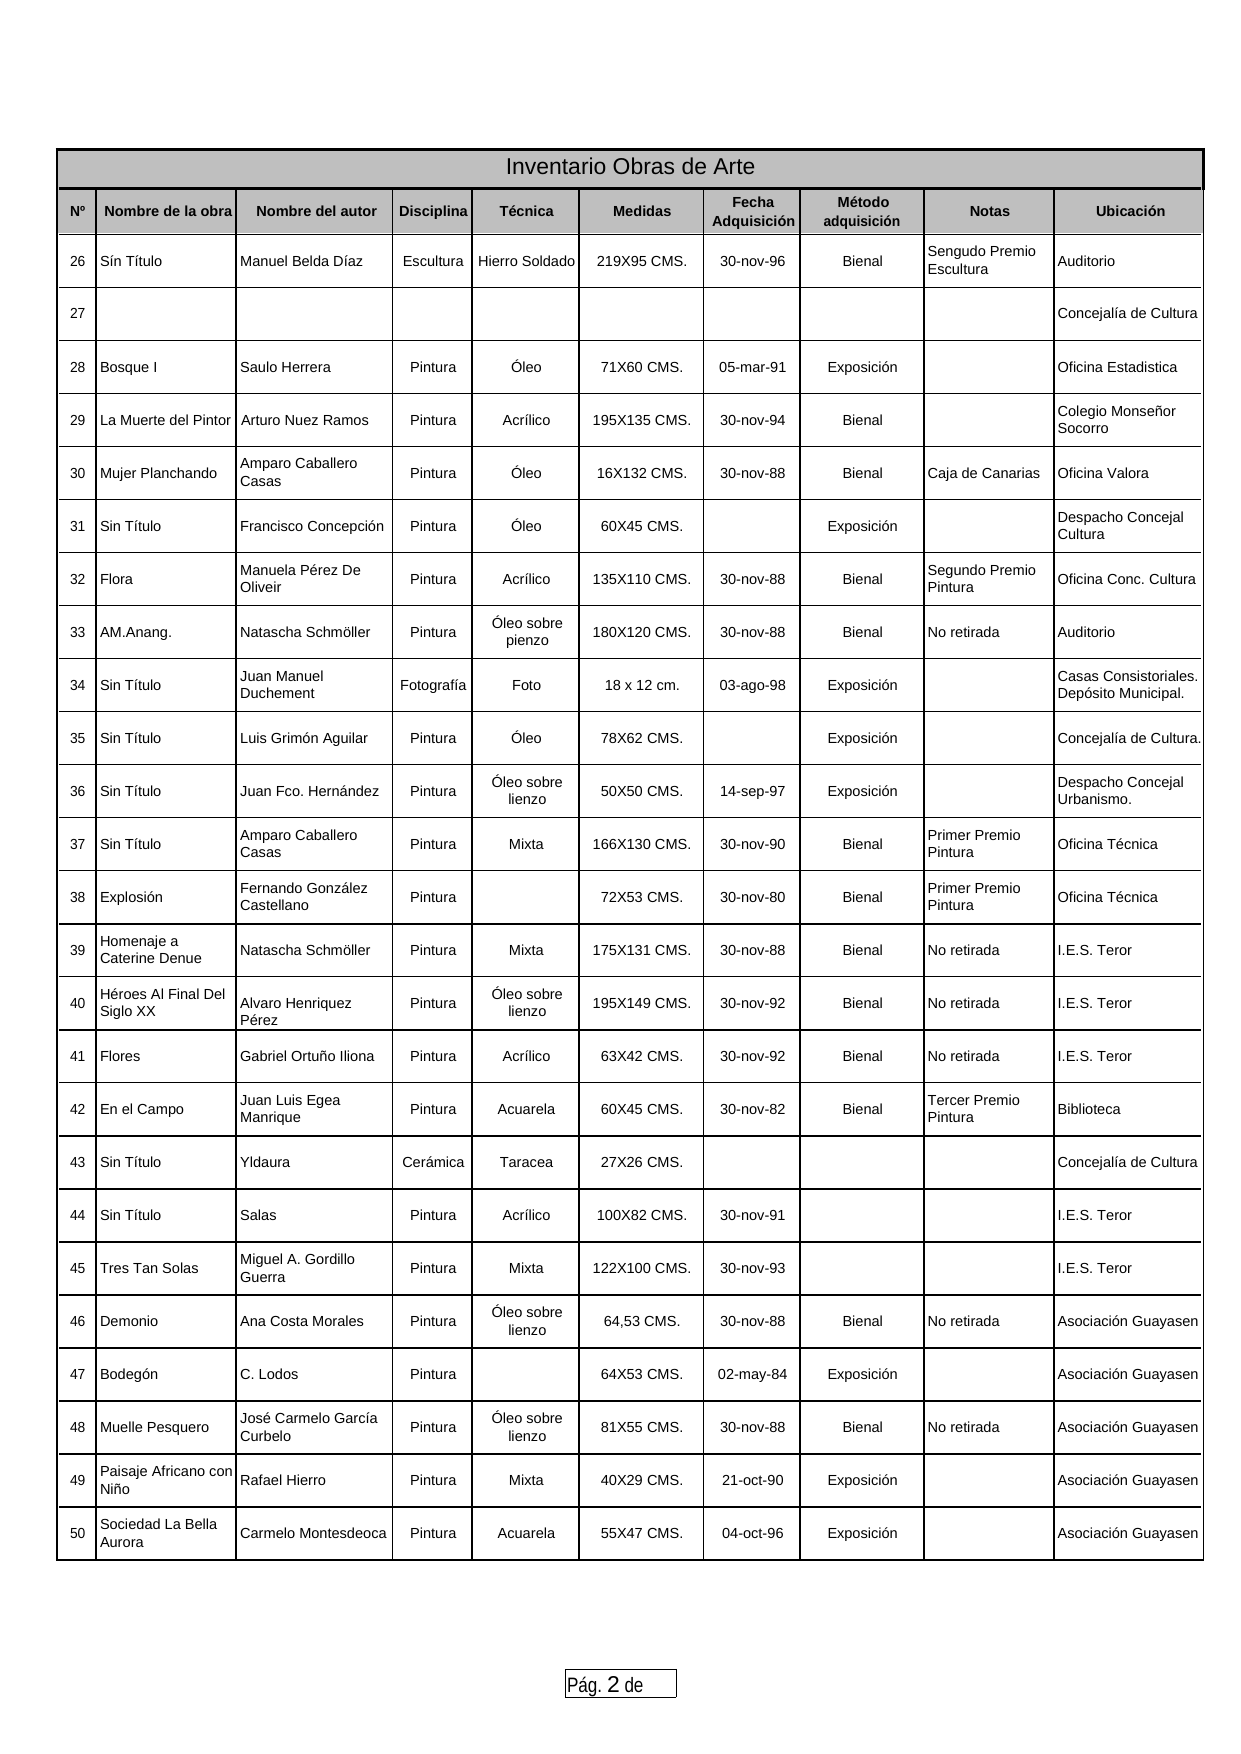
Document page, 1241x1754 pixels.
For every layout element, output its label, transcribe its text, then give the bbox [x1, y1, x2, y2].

table_cell 37 [58, 817, 95, 870]
table_cell Asociación Guayasen [1055, 1453, 1203, 1506]
table_cell Oficina Valora [1055, 446, 1203, 499]
table_cell Pintura [393, 1455, 471, 1506]
table_cell Exposición [801, 1349, 923, 1400]
table_cell La Muerte del Pintor [97, 394, 235, 446]
table_cell 122X100 CMS. [580, 1243, 703, 1294]
table_cell [925, 341, 1053, 393]
table_cell 27X26 CMS. [580, 1137, 703, 1188]
table_cell 64X53 CMS. [580, 1349, 703, 1400]
table_cell 30-nov-82 [704, 1083, 799, 1135]
table_cell Sin Título [97, 1190, 235, 1241]
table_cell 05-mar-91 [704, 341, 799, 393]
table_cell Mixta [473, 1243, 578, 1294]
table_cell Medidas [580, 190, 703, 233]
table_cell [801, 288, 923, 339]
table_cell Pintura [393, 1296, 471, 1347]
table_cell Pintura [393, 341, 471, 393]
table_cell Óleo [473, 447, 578, 499]
table_cell Pintura [393, 500, 471, 552]
table_cell 166X130 CMS. [580, 818, 703, 870]
table_cell Asociación Guayasen [1055, 1506, 1203, 1559]
table_cell Exposición [801, 1455, 923, 1506]
table_cell 42 [58, 1082, 95, 1135]
table_cell I.E.S. Teror [1055, 1188, 1203, 1241]
table_cell 30-nov-88 [704, 606, 799, 658]
table_cell [97, 288, 235, 339]
table_cell No retirada [925, 977, 1053, 1029]
table_cell Asociación Guayasen [1055, 1294, 1203, 1347]
table_cell 40X29 CMS. [580, 1455, 703, 1506]
table_cell Rafael Hierro [237, 1455, 392, 1506]
table_cell Concejalía de Cultura. [1055, 711, 1203, 764]
table_cell Método adquisición [801, 190, 923, 233]
table_cell Pintura [393, 1083, 471, 1135]
table_cell [237, 288, 392, 339]
table_cell Ana Costa Morales [237, 1296, 392, 1347]
table_cell 180X120 CMS. [580, 606, 703, 658]
table_cell [580, 288, 703, 339]
table_cell Acrílico [473, 394, 578, 446]
table_cell Amparo Caballero Casas [237, 447, 392, 499]
table_cell Exposición [801, 1508, 923, 1559]
table_cell [925, 712, 1053, 764]
table_cell Óleo sobre pienzo [473, 606, 578, 658]
table_cell Pintura [393, 394, 471, 446]
table_cell AM.Anang. [97, 606, 235, 658]
table_cell Bienal [801, 1402, 923, 1453]
table_cell Sin Título [97, 712, 235, 764]
table_cell 27 [58, 287, 95, 339]
table_cell 30-nov-80 [704, 871, 799, 923]
table_cell 38 [58, 870, 95, 923]
table_cell Amparo Caballero Casas [237, 818, 392, 870]
table_cell Óleo sobre lienzo [473, 977, 578, 1029]
table_cell 02-may-84 [704, 1349, 799, 1400]
table_cell Óleo [473, 341, 578, 393]
table_cell Arturo Nuez Ramos [237, 394, 392, 446]
table_cell Bienal [801, 235, 923, 287]
table_cell 64,53 CMS. [580, 1296, 703, 1347]
table_cell [473, 1349, 578, 1400]
table_cell Pintura [393, 1508, 471, 1559]
table_cell Juan Fco. Hernández [237, 765, 392, 817]
table_cell Ubicación [1055, 187, 1203, 233]
table_cell Saulo Herrera [237, 341, 392, 393]
table_cell 16X132 CMS. [580, 447, 703, 499]
table_cell Óleo [473, 712, 578, 764]
table_cell Sin Título [97, 818, 235, 870]
table_cell Segundo Premio Pintura [925, 553, 1053, 605]
table_cell Salas [237, 1190, 392, 1241]
table_cell 30-nov-88 [704, 1296, 799, 1347]
table_cell Homenaje a Caterine Denue [97, 925, 235, 976]
table_cell Pintura [393, 925, 471, 976]
table_cell 35 [58, 711, 95, 764]
table_cell [801, 1190, 923, 1241]
table_cell Pintura [393, 606, 471, 658]
table_cell Oficina Técnica [1055, 870, 1203, 923]
table_cell Óleo sobre lienzo [473, 1296, 578, 1347]
table_cell Fernando González Castellano [237, 871, 392, 923]
table_cell [704, 712, 799, 764]
table_cell Natascha Schmöller [237, 925, 392, 976]
table_cell 50X50 CMS. [580, 765, 703, 817]
table_cell Luis Grimón Aguilar [237, 712, 392, 764]
table_cell Pintura [393, 818, 471, 870]
table_cell Francisco Concepción [237, 500, 392, 552]
table_cell Despacho Concejal Cultura [1055, 499, 1203, 552]
table_cell Caja de Canarias [925, 447, 1053, 499]
table_cell 175X131 CMS. [580, 925, 703, 976]
table_cell Juan Manuel Duchement [237, 659, 392, 711]
table_cell Casas Consistoriales. Depósito Municipal. [1055, 658, 1203, 711]
table_cell Pintura [393, 1349, 471, 1400]
table_cell 30-nov-92 [704, 977, 799, 1029]
table_cell Primer Premio Pintura [925, 818, 1053, 870]
table_cell Paisaje Africano con Niño [97, 1455, 235, 1506]
table_cell Pintura [393, 1031, 471, 1082]
table_cell Acrílico [473, 1031, 578, 1082]
table_cell Bienal [801, 925, 923, 976]
table_cell Óleo sobre lienzo [473, 1402, 578, 1453]
table_cell 32 [58, 552, 95, 605]
table_cell 78X62 CMS. [580, 712, 703, 764]
table_cell Acrílico [473, 553, 578, 605]
table_cell Bienal [801, 818, 923, 870]
table_cell Pintura [393, 447, 471, 499]
table_cell Demonio [97, 1296, 235, 1347]
table_cell Bienal [801, 553, 923, 605]
table_cell 72X53 CMS. [580, 871, 703, 923]
table_cell Tres Tan Solas [97, 1243, 235, 1294]
table_cell Oficina Estadistica [1055, 340, 1203, 393]
table_cell Bienal [801, 606, 923, 658]
table_cell Pintura [393, 712, 471, 764]
table_cell Nombre del autor [237, 190, 392, 233]
table_cell 30-nov-94 [704, 394, 799, 446]
table_cell 26 [58, 234, 95, 287]
table_cell 46 [58, 1294, 95, 1347]
table_cell Mujer Planchando [97, 447, 235, 499]
table_cell Biblioteca [1055, 1082, 1203, 1135]
table_cell 30-nov-90 [704, 818, 799, 870]
table_cell Sin Título [97, 500, 235, 552]
table_cell Pintura [393, 765, 471, 817]
table_cell I.E.S. Teror [1055, 923, 1203, 976]
table_cell Flores [97, 1031, 235, 1082]
table_cell José Carmelo García Curbelo [237, 1402, 392, 1453]
table_cell Bienal [801, 977, 923, 1029]
table_cell [801, 1137, 923, 1188]
table_cell Pintura [393, 1243, 471, 1294]
table_cell 195X135 CMS. [580, 394, 703, 446]
table_cell Concejalía de Cultura [1055, 1135, 1203, 1188]
table_cell 60X45 CMS. [580, 500, 703, 552]
table_cell Flora [97, 553, 235, 605]
table_cell 30-nov-93 [704, 1243, 799, 1294]
table_cell [925, 765, 1053, 817]
table_cell 48 [58, 1400, 95, 1453]
table_cell En el Campo [97, 1083, 235, 1135]
table_cell Foto [473, 659, 578, 711]
table_cell Acrílico [473, 1190, 578, 1241]
table_cell Oficina Técnica [1055, 817, 1203, 870]
table_cell No retirada [925, 925, 1053, 976]
table_cell 36 [58, 764, 95, 817]
table_cell Asociación Guayasen [1055, 1400, 1203, 1453]
table_cell Exposición [801, 500, 923, 552]
table_cell Bienal [801, 1031, 923, 1082]
table_cell C. Lodos [237, 1349, 392, 1400]
table_cell 71X60 CMS. [580, 341, 703, 393]
table_cell 34 [58, 658, 95, 711]
table_header Inventario Obras de Arte [58, 151, 1202, 187]
table_cell 30-nov-91 [704, 1190, 799, 1241]
table_cell [925, 394, 1053, 446]
table_cell [925, 659, 1053, 711]
table_cell Héroes Al Final Del Siglo XX [97, 977, 235, 1029]
table_cell 30-nov-96 [704, 235, 799, 287]
table_cell Asociación Guayasen [1055, 1347, 1203, 1400]
table_cell Mixta [473, 818, 578, 870]
table_cell [925, 1508, 1053, 1559]
table_cell Alvaro Henriquez Pérez [237, 977, 392, 1029]
table_cell Carmelo Montesdeoca [237, 1508, 392, 1559]
table_cell Sin Título [97, 659, 235, 711]
table_cell 30-nov-92 [704, 1031, 799, 1082]
table_cell 18 x 12 cm. [580, 659, 703, 711]
table_cell Manuela Pérez De Oliveir [237, 553, 392, 605]
table_cell Sin Título [97, 765, 235, 817]
table_cell Muelle Pesquero [97, 1402, 235, 1453]
table_cell I.E.S. Teror [1055, 976, 1203, 1029]
table_cell Nº [58, 187, 95, 233]
table_cell Acuarela [473, 1083, 578, 1135]
table_cell [704, 288, 799, 339]
table_cell Manuel Belda Díaz [237, 235, 392, 287]
table_cell Pintura [393, 871, 471, 923]
table_cell [704, 1137, 799, 1188]
table_cell Pintura [393, 977, 471, 1029]
table_cell Bosque I [97, 341, 235, 393]
table_cell Bodegón [97, 1349, 235, 1400]
table_cell Bienal [801, 871, 923, 923]
table_cell Escultura [393, 235, 471, 287]
table_cell [925, 500, 1053, 552]
table_cell No retirada [925, 606, 1053, 658]
table_cell [393, 288, 471, 339]
table_cell 03-ago-98 [704, 659, 799, 711]
table_cell Exposición [801, 659, 923, 711]
table_cell 44 [58, 1188, 95, 1241]
table_cell 41 [58, 1029, 95, 1082]
table_cell Sociedad La Bella Aurora [97, 1508, 235, 1559]
table_cell Nombre de la obra [97, 190, 235, 233]
table_cell Mixta [473, 925, 578, 976]
table_cell 219X95 CMS. [580, 235, 703, 287]
table_cell 81X55 CMS. [580, 1402, 703, 1453]
table_cell Bienal [801, 447, 923, 499]
table_cell 195X149 CMS. [580, 977, 703, 1029]
table_cell 49 [58, 1453, 95, 1506]
table_cell No retirada [925, 1296, 1053, 1347]
table_cell 50 [58, 1506, 95, 1559]
table_cell Técnica [473, 190, 578, 233]
table_cell Colegio Monseñor Socorro [1055, 393, 1203, 446]
table_cell 45 [58, 1241, 95, 1294]
table_cell Pintura [393, 1190, 471, 1241]
table_cell Cerámica [393, 1137, 471, 1188]
table_cell 60X45 CMS. [580, 1083, 703, 1135]
table_cell Bienal [801, 394, 923, 446]
table_cell Taracea [473, 1137, 578, 1188]
table_cell 30-nov-88 [704, 1402, 799, 1453]
table_cell 21-oct-90 [704, 1455, 799, 1506]
table_cell Primer Premio Pintura [925, 871, 1053, 923]
table_cell Exposición [801, 765, 923, 817]
table_cell Sengudo Premio Escultura [925, 235, 1053, 287]
table_cell Exposición [801, 712, 923, 764]
table_cell [925, 288, 1053, 339]
table_cell 47 [58, 1347, 95, 1400]
table_cell Pintura [393, 1402, 471, 1453]
table_cell Auditorio [1055, 234, 1203, 287]
table_cell No retirada [925, 1031, 1053, 1082]
table_cell Yldaura [237, 1137, 392, 1188]
table_cell Bienal [801, 1296, 923, 1347]
table_cell 135X110 CMS. [580, 553, 703, 605]
table_cell Concejalía de Cultura [1055, 287, 1203, 339]
table_cell Natascha Schmöller [237, 606, 392, 658]
table_cell 30 [58, 446, 95, 499]
table_cell 14-sep-97 [704, 765, 799, 817]
table_cell 55X47 CMS. [580, 1508, 703, 1559]
table_cell Sín Título [97, 235, 235, 287]
table_cell Acuarela [473, 1508, 578, 1559]
table_cell 100X82 CMS. [580, 1190, 703, 1241]
table_cell Explosión [97, 871, 235, 923]
table_cell [801, 1243, 923, 1294]
table_cell 33 [58, 605, 95, 658]
table_cell 63X42 CMS. [580, 1031, 703, 1082]
table_cell Óleo sobre lienzo [473, 765, 578, 817]
table_cell 28 [58, 340, 95, 393]
table_cell I.E.S. Teror [1055, 1029, 1203, 1082]
table_cell Notas [925, 190, 1053, 233]
table_cell [925, 1349, 1053, 1400]
table_cell Mixta [473, 1455, 578, 1506]
table_cell 31 [58, 499, 95, 552]
table_cell [925, 1190, 1053, 1241]
table_cell Auditorio [1055, 605, 1203, 658]
table_cell 29 [58, 393, 95, 446]
table_cell Fecha Adquisición [704, 190, 799, 233]
table_cell Bienal [801, 1083, 923, 1135]
table_cell 30-nov-88 [704, 925, 799, 976]
table_cell Exposición [801, 341, 923, 393]
table_cell [704, 500, 799, 552]
table_cell [925, 1243, 1053, 1294]
table_cell Miguel A. Gordillo Guerra [237, 1243, 392, 1294]
table_cell 30-nov-88 [704, 447, 799, 499]
table_cell Tercer Premio Pintura [925, 1083, 1053, 1135]
table_cell No retirada [925, 1402, 1053, 1453]
table_cell Fotografía [393, 659, 471, 711]
table_cell Juan Luis Egea Manrique [237, 1083, 392, 1135]
table_cell [473, 871, 578, 923]
table_cell Disciplina [393, 190, 471, 233]
table_cell 39 [58, 923, 95, 976]
table_cell [925, 1137, 1053, 1188]
table_cell Sin Título [97, 1137, 235, 1188]
table_cell 30-nov-88 [704, 553, 799, 605]
table_cell Hierro Soldado [473, 235, 578, 287]
table_cell Oficina Conc. Cultura [1055, 552, 1203, 605]
table_cell 40 [58, 976, 95, 1029]
table_cell [925, 1455, 1053, 1506]
table_cell Pintura [393, 553, 471, 605]
table_cell Gabriel Ortuño Iliona [237, 1031, 392, 1082]
table_cell Despacho Concejal Urbanismo. [1055, 764, 1203, 817]
table_cell 43 [58, 1135, 95, 1188]
table_cell Óleo [473, 500, 578, 552]
table_cell I.E.S. Teror [1055, 1241, 1203, 1294]
table_cell 04-oct-96 [704, 1508, 799, 1559]
table_cell [473, 288, 578, 339]
